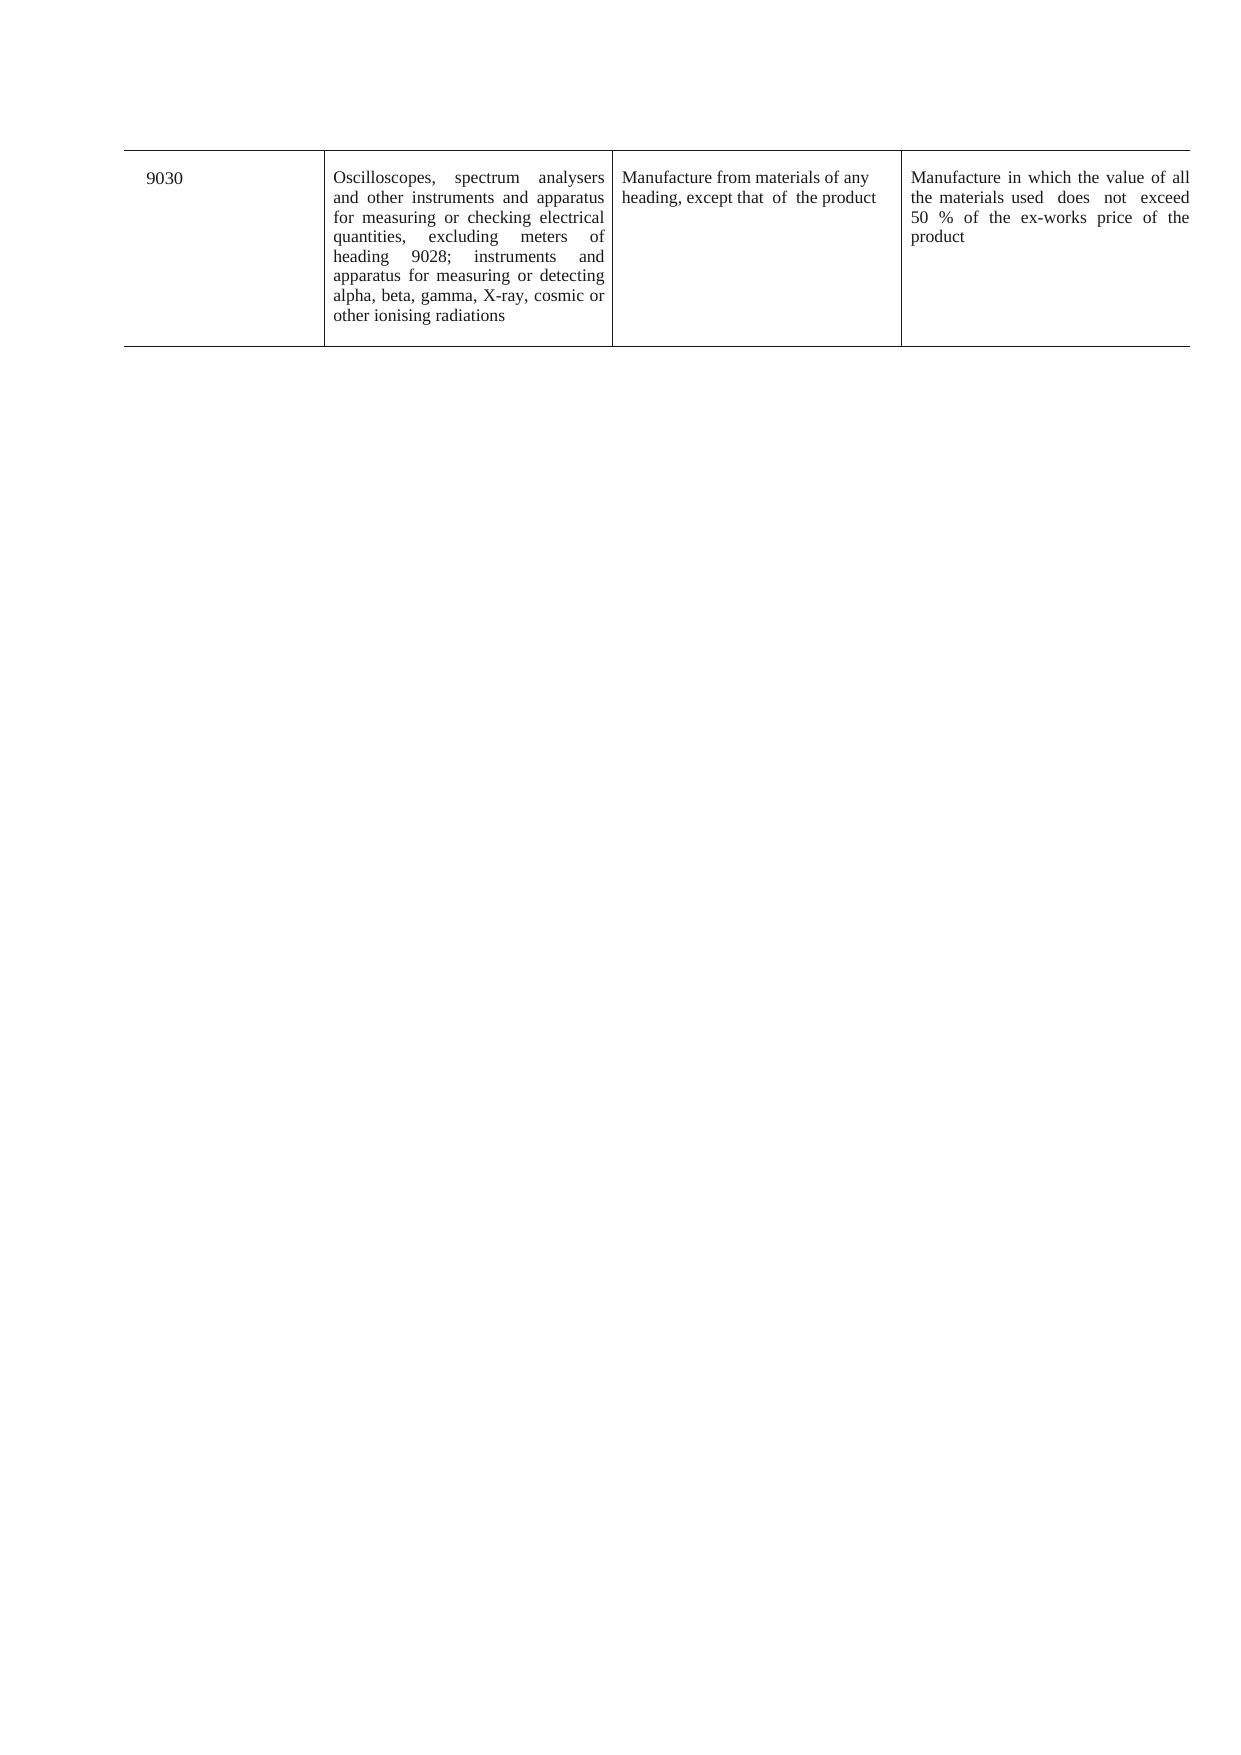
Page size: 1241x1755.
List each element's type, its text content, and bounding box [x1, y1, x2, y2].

table_cell Manufacture from materials of any heading, except that of the product [613, 151, 901, 346]
table_cell Manufacture in which the value of all the materials used does not exceed 50 % of the ex-works price of the product [902, 151, 1190, 346]
table_cell Oscilloscopes, spectrum analysers and other instruments and apparatus for measuring or checking electrical quantities, excluding meters of heading 9028; instruments and apparatus for measuring or detecting alpha, beta, gamma, X-ray, cosmic or other ionising radiations [325, 151, 612, 346]
table_cell 9030 [124, 151, 324, 346]
